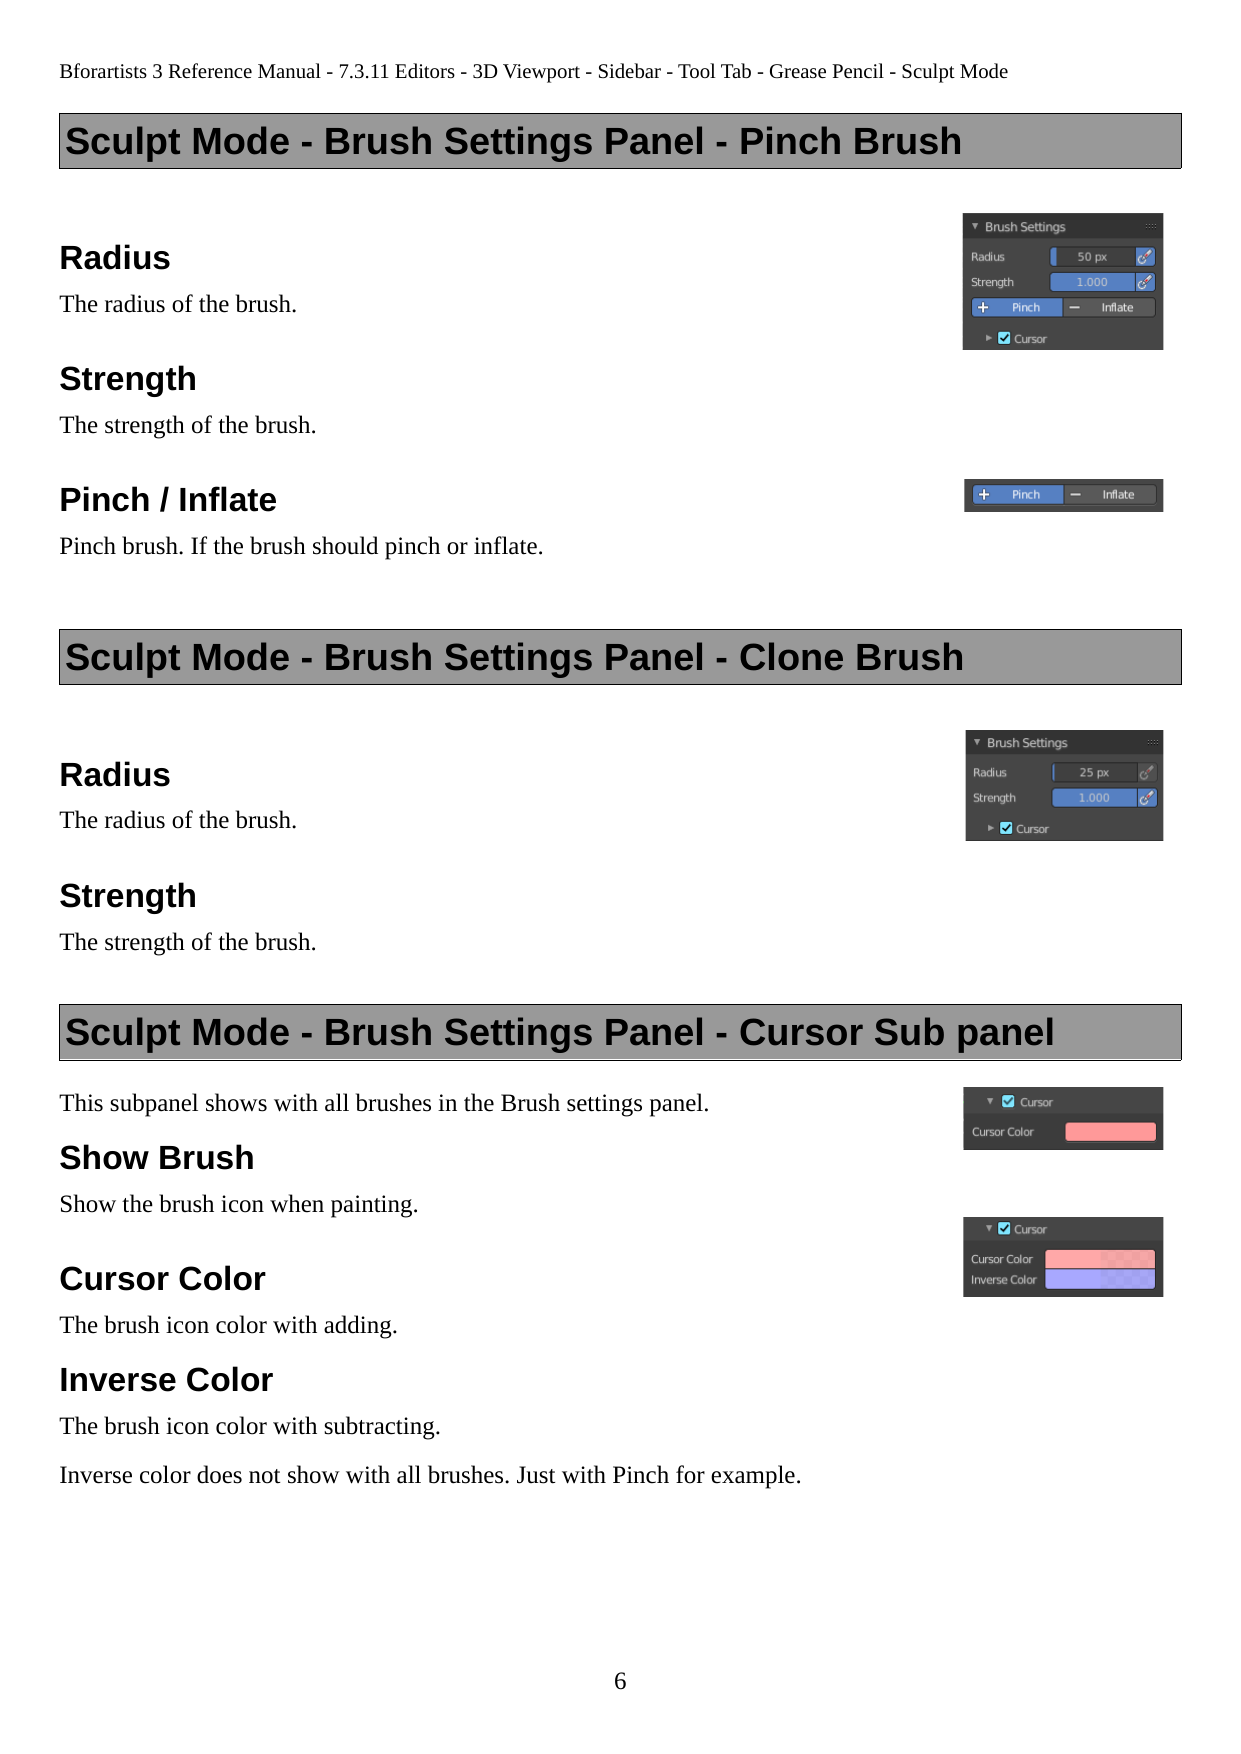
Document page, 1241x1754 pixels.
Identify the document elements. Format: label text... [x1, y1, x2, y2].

subtitle Radius [59, 238, 962, 276]
text The radius of the brush. [59, 289, 962, 318]
table_header Sculpt Mode - Brush Settings Panel - Cursor Sub panel [60, 1005, 1181, 1059]
subtitle [1164, 238, 1181, 276]
table_header Sculpt Mode - Brush Settings Panel - Pinch Brush [60, 114, 1181, 168]
text The brush icon color with adding. [59, 1310, 1181, 1339]
text [1164, 289, 1181, 318]
text This subpanel shows with all brushes in the Brush settings panel. [59, 1088, 963, 1117]
text Show the brush icon when painting. [59, 1189, 1181, 1218]
text Inverse color does not show with all brushes. Just with Pinch for example. [59, 1460, 1181, 1489]
subtitle Inverse Color [59, 1360, 1181, 1398]
text The brush icon color with subtracting. [59, 1411, 1181, 1440]
picture [964, 479, 1164, 512]
table_header Sculpt Mode - Brush Settings Panel - Clone Brush [60, 630, 1181, 684]
subtitle Show Brush [59, 1138, 1181, 1177]
subtitle Pinch / Inflate [59, 480, 1181, 518]
text Pinch brush. If the brush should pinch or inflate. [59, 531, 1181, 560]
text The radius of the brush. [59, 806, 965, 834]
subtitle Cursor Color [59, 1259, 1181, 1298]
picture [963, 1217, 1164, 1297]
subtitle Strength [59, 875, 1181, 914]
text The strength of the brush. [59, 927, 1181, 955]
picture [962, 213, 1164, 350]
text The strength of the brush. [59, 410, 1181, 439]
picture [965, 730, 1164, 841]
subtitle Strength [59, 359, 1181, 397]
subtitle Radius [59, 754, 965, 793]
picture [963, 1087, 1164, 1150]
subtitle [1164, 754, 1181, 793]
